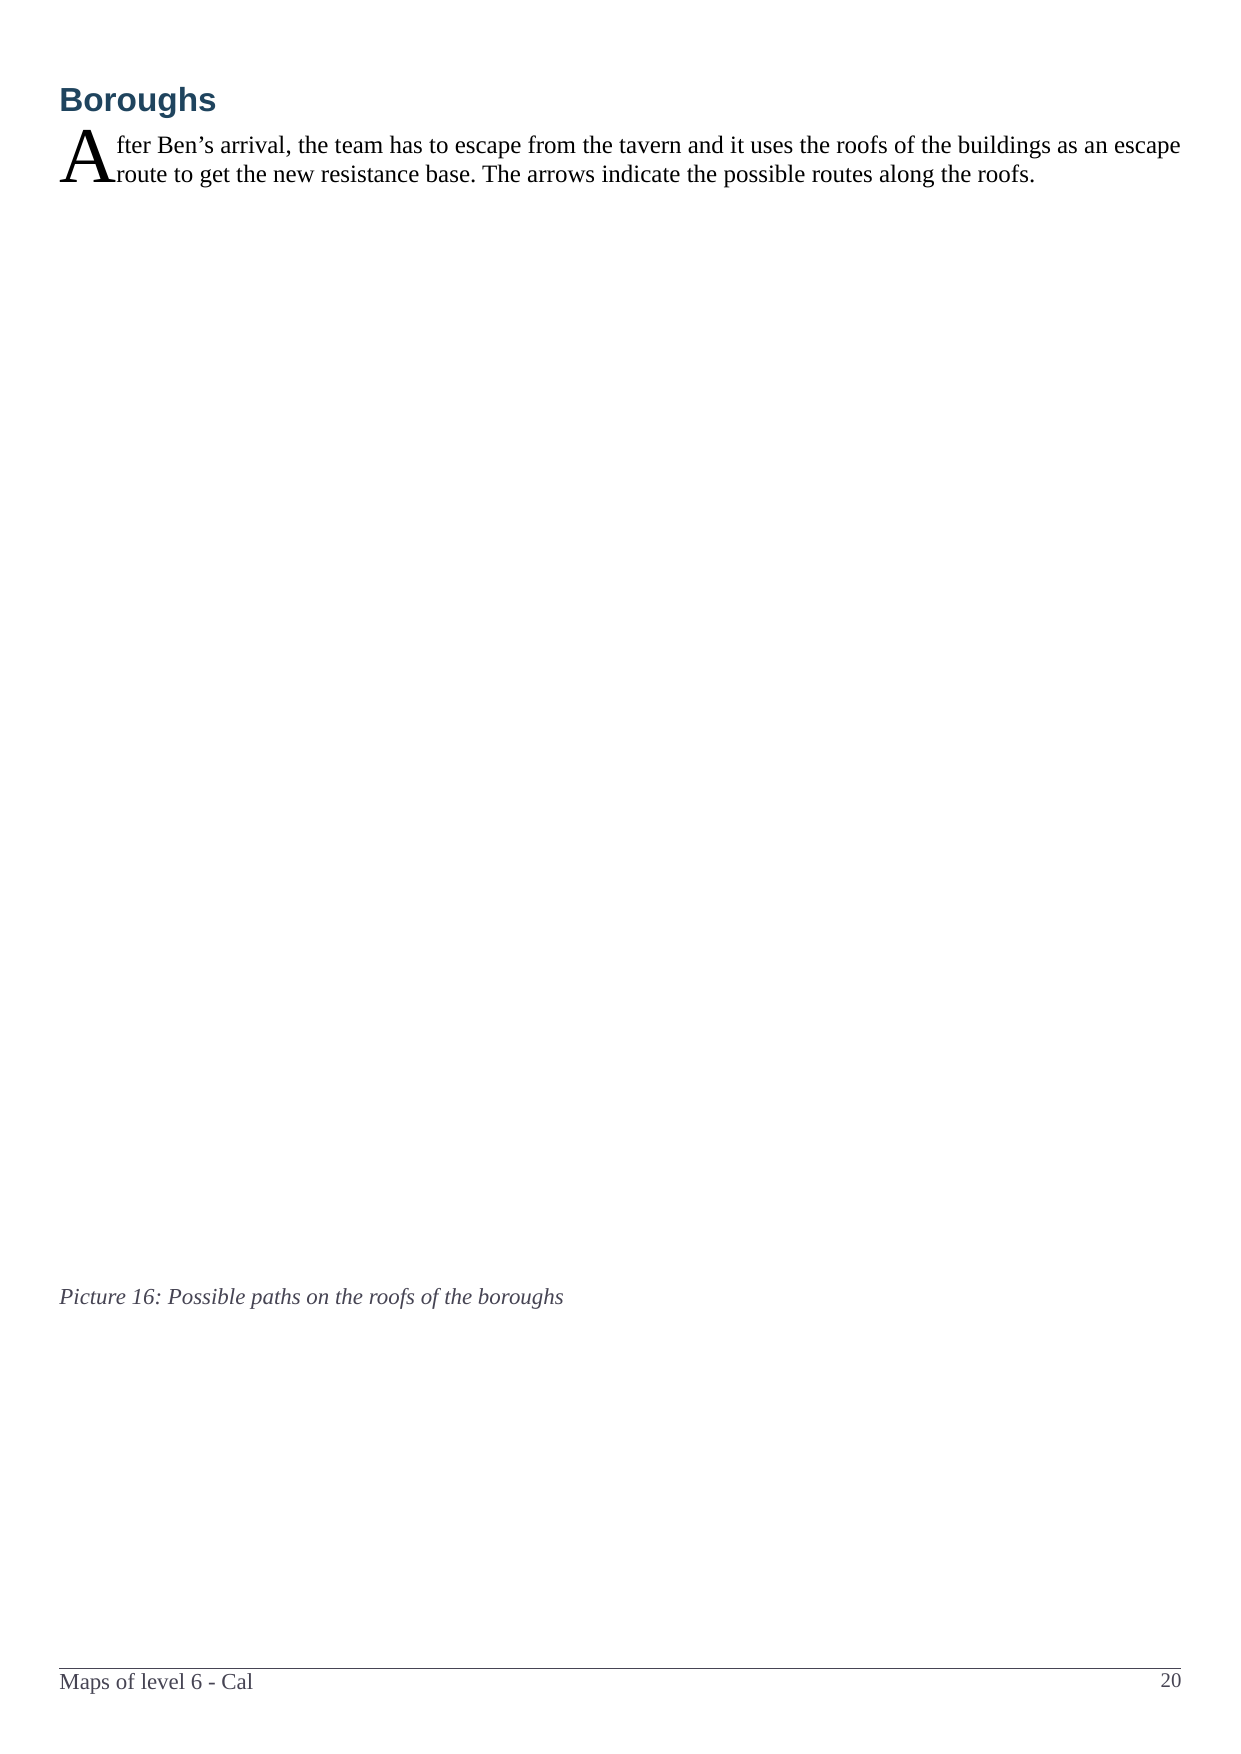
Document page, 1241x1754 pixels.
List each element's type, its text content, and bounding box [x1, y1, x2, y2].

text After Ben’s arrival, the team has to escape from the tavern and it uses the roofs of the buildings as an escape route to get the new resistance base. The arrows indicate the possible routes along the roofs. [59, 131, 1181, 188]
subtitle Boroughs [59, 80, 1181, 118]
text Picture 16: Possible paths on the roofs of the boroughs [59, 206, 1160, 1309]
